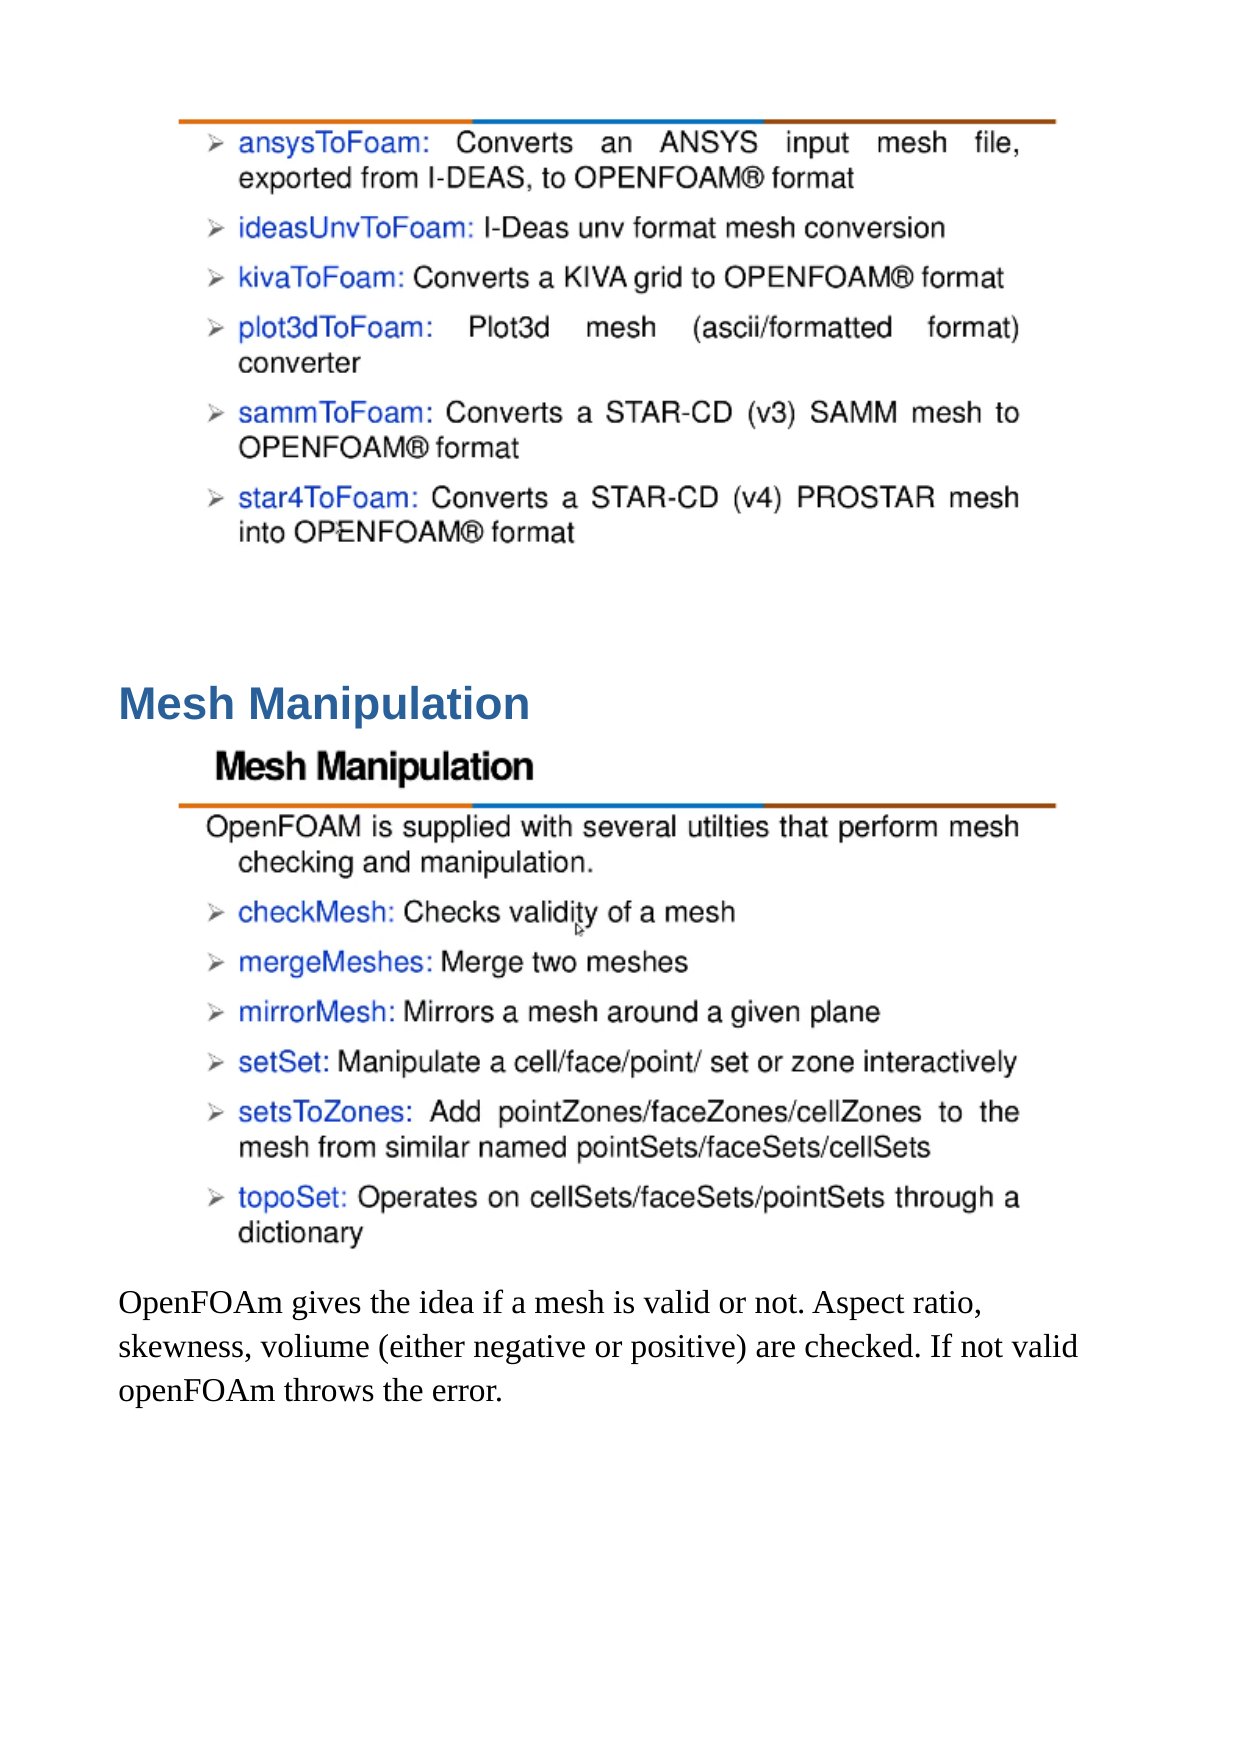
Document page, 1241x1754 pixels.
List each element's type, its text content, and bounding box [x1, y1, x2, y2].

picture [178, 118, 1062, 592]
subtitle Mesh Manipulation [118, 677, 1122, 729]
picture [178, 742, 1062, 1277]
text OpenFOAm gives the idea if a mesh is valid or not. Aspect ratio, skewness, voliume (either negative or positive) are checked. If not valid openFOAm throws the error. [118, 1277, 1122, 1408]
